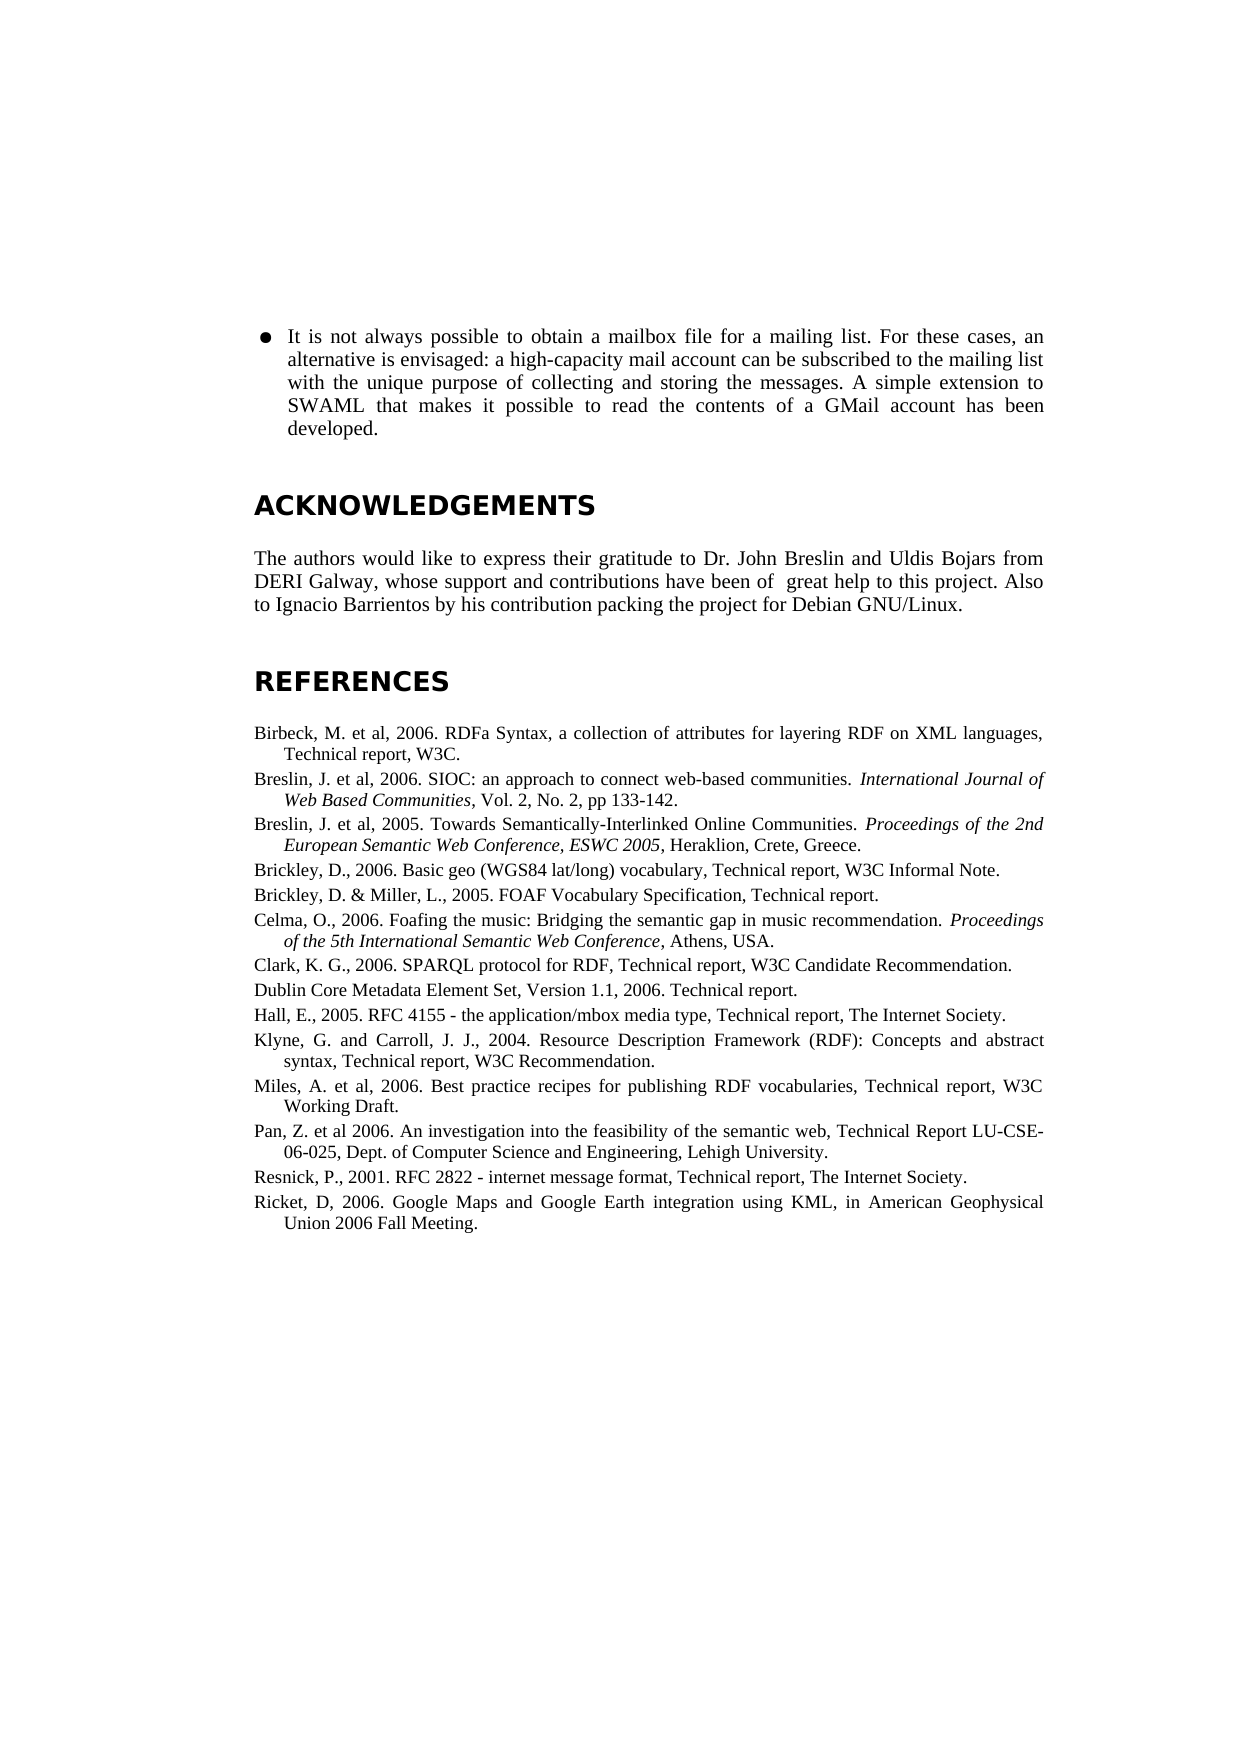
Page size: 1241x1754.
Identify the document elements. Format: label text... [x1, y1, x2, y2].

list It is not always possible to obtain a mailbox file for a mailing list. For these cases, an alternative is envisaged: a high-capacity mail account can be subscribed to the mailing list with the unique purpose of collecting and storing the messages. A simple extension to SWAML that makes it possible to read the contents of a GMail account has been developed. [258, 325, 1045, 440]
text Klyne, G. and Carroll, J. J., 2004. Resource Description Framework (RDF): Concepts and abstract syntax, Technical report, W3C Recommendation. [254, 1030, 1045, 1071]
text Hall, E., 2005. RFC 4155 - the application/mbox media type, Technical report, The Internet Society. [254, 1005, 1045, 1026]
text The authors would like to express their gratitude to Dr. John Breslin and Uldis Bojars from DERI Galway, whose support and contributions have been of great help to this project. Also to Ignacio Barrientos by his contribution packing the project for Debian GNU/Linux. [254, 547, 1045, 616]
text Breslin, J. et al, 2005. Towards Semantically-Interlinked Online Communities. Proceedings of the 2nd European Semantic Web Conference, ESWC 2005, Heraklion, Crete, Greece. [254, 814, 1045, 856]
text Birbeck, M. et al, 2006. RDFa Syntax, a collection of attributes for layering RDF on XML languages, Technical report, W3C. [254, 723, 1045, 764]
subtitle Acknowledgements [254, 491, 1045, 522]
text Brickley, D. & Miller, L., 2005. FOAF Vocabulary Specification, Technical report. [254, 885, 1045, 905]
text Resnick, P., 2001. RFC 2822 - internet message format, Technical report, The Internet Society. [254, 1167, 1045, 1187]
text Breslin, J. et al, 2006. SIOC: an approach to connect web-based communities. International Journal of Web Based Communities, Vol. 2, No. 2, pp 133-142. [254, 768, 1045, 810]
text Pan, Z. et al 2006. An investigation into the feasibility of the semantic web, Technical Report LU-CSE-06-025, Dept. of Computer Science and Engineering, Lehigh University. [254, 1121, 1045, 1163]
text Clark, K. G., 2006. SPARQL protocol for RDF, Technical report, W3C Candidate Recommendation. [254, 955, 1045, 976]
subtitle References [254, 667, 1045, 698]
text Miles, A. et al, 2006. Best practice recipes for publishing RDF vocabularies, Technical report, W3C Working Draft. [254, 1076, 1045, 1117]
text Ricket, D, 2006. Google Maps and Google Earth integration using KML, in American Geophysical Union 2006 Fall Meeting. [254, 1192, 1045, 1233]
text Dublin Core Metadata Element Set, Version 1.1, 2006. Technical report. [254, 980, 1045, 1001]
text Celma, O., 2006. Foafing the music: Bridging the semantic gap in music recommendation. Proceedings of the 5th International Semantic Web Conference, Athens, USA. [254, 909, 1045, 951]
text Brickley, D., 2006. Basic geo (WGS84 lat/long) vocabulary, Technical report, W3C Informal Note. [254, 860, 1045, 881]
